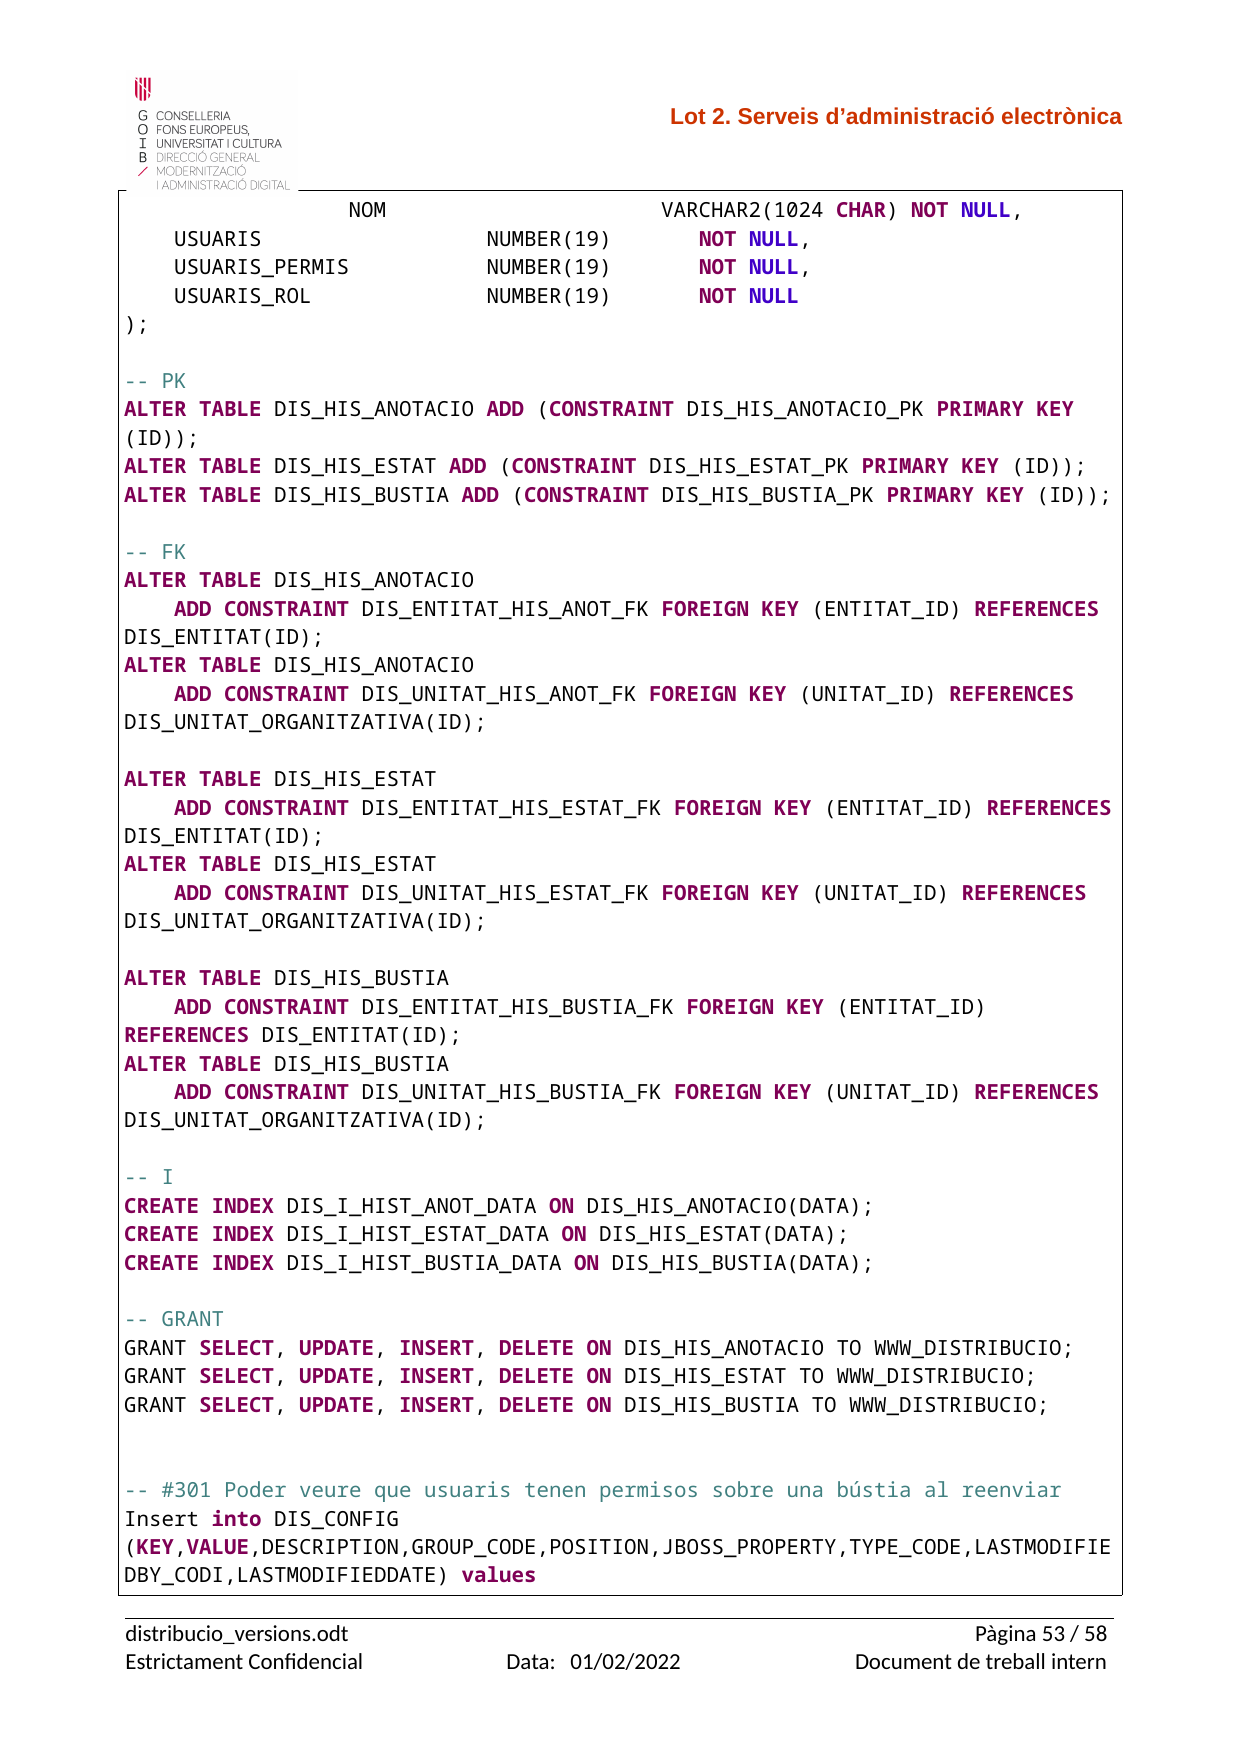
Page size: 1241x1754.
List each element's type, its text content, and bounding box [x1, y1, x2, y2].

picture [126, 70, 299, 197]
table_header NOM VARCHAR2(1024 CHAR) NOT NULL, USUARIS NUMBER(19) NOT NULL, USUARIS_PERMIS NUMBER(19) NOT NULL, USUARIS_ROL NUMBER(19) NOT NULL ); -- PK ALTER TABLE DIS_HIS_ANOTACIO ADD (CONSTRAINT DIS_HIS_ANOTACIO_PK PRIMARY KEY (ID)); ALTER TABLE DIS_HIS_ESTAT ADD (CONSTRAINT DIS_HIS_ESTAT_PK PRIMARY KEY (ID)); ALTER TABLE DIS_HIS_BUSTIA ADD (CONSTRAINT DIS_HIS_BUSTIA_PK PRIMARY KEY (ID)); -- FK ALTER TABLE DIS_HIS_ANOTACIO ADD CONSTRAINT DIS_ENTITAT_HIS_ANOT_FK FOREIGN KEY (ENTITAT_ID) REFERENCES DIS_ENTITAT(ID); ALTER TABLE DIS_HIS_ANOTACIO ADD CONSTRAINT DIS_UNITAT_HIS_ANOT_FK FOREIGN KEY (UNITAT_ID) REFERENCES DIS_UNITAT_ORGANITZATIVA(ID); ALTER TABLE DIS_HIS_ESTAT ADD CONSTRAINT DIS_ENTITAT_HIS_ESTAT_FK FOREIGN KEY (ENTITAT_ID) REFERENCES DIS_ENTITAT(ID); ALTER TABLE DIS_HIS_ESTAT ADD CONSTRAINT DIS_UNITAT_HIS_ESTAT_FK FOREIGN KEY (UNITAT_ID) REFERENCES DIS_UNITAT_ORGANITZATIVA(ID); ALTER TABLE DIS_HIS_BUSTIA ADD CONSTRAINT DIS_ENTITAT_HIS_BUSTIA_FK FOREIGN KEY (ENTITAT_ID) REFERENCES DIS_ENTITAT(ID); ALTER TABLE DIS_HIS_BUSTIA ADD CONSTRAINT DIS_UNITAT_HIS_BUSTIA_FK FOREIGN KEY (UNITAT_ID) REFERENCES DIS_UNITAT_ORGANITZATIVA(ID); -- I CREATE INDEX DIS_I_HIST_ANOT_DATA ON DIS_HIS_ANOTACIO(DATA); CREATE INDEX DIS_I_HIST_ESTAT_DATA ON DIS_HIS_ESTAT(DATA); CREATE INDEX DIS_I_HIST_BUSTIA_DATA ON DIS_HIS_BUSTIA(DATA); -- GRANT GRANT SELECT, UPDATE, INSERT, DELETE ON DIS_HIS_ANOTACIO TO WWW_DISTRIBUCIO; GRANT SELECT, UPDATE, INSERT, DELETE ON DIS_HIS_ESTAT TO WWW_DISTRIBUCIO; GRANT SELECT, UPDATE, INSERT, DELETE ON DIS_HIS_BUSTIA TO WWW_DISTRIBUCIO; -- #301 Poder veure que usuaris tenen permisos sobre una bústia al reenviar Insert into DIS_CONFIG (KEY,VALUE,DESCRIPTION,GROUP_CODE,POSITION,JBOSS_PROPERTY,TYPE_CODE,LASTMODIFIEDBY_CODI,LASTMODIFIEDDATE) values [119, 191, 1122, 1595]
